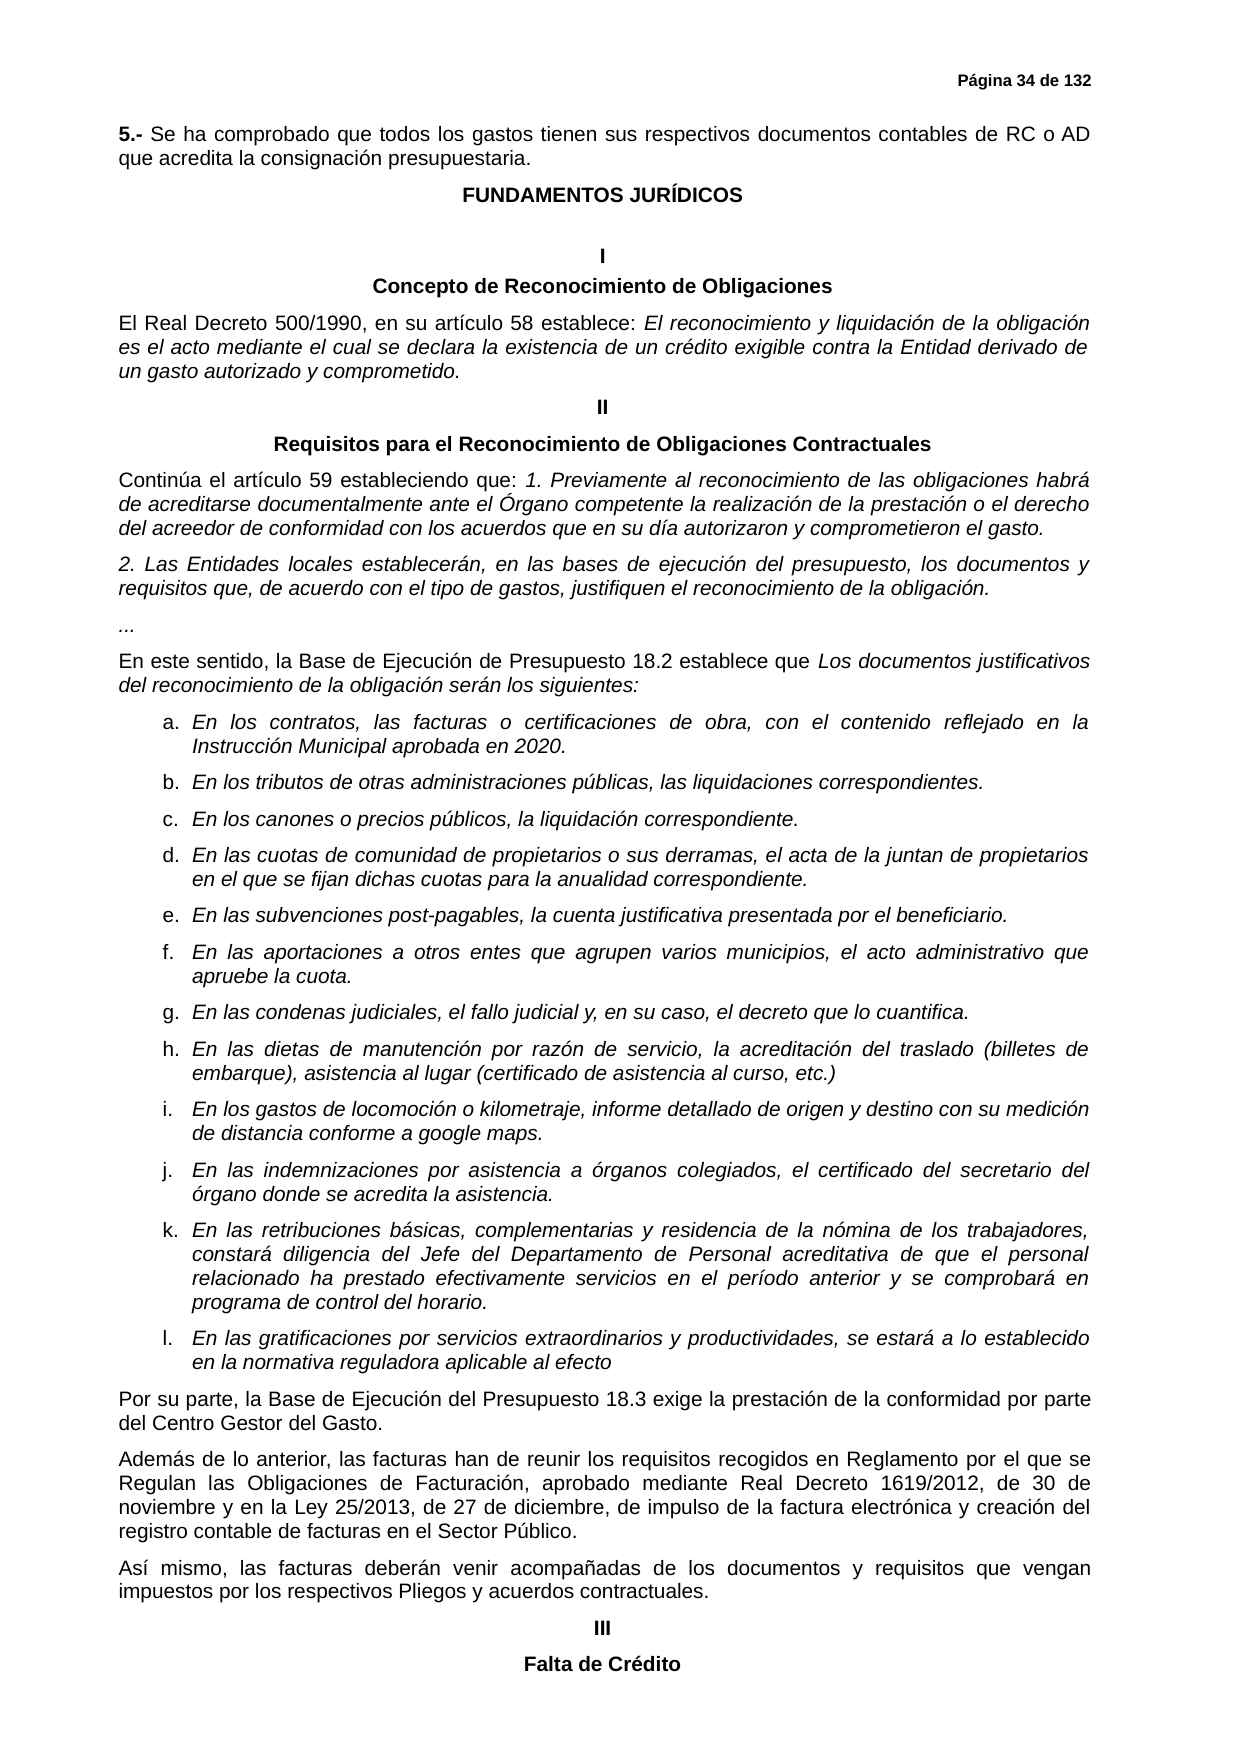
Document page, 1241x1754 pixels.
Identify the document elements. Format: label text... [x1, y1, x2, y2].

text Por su parte, la Base de Ejecución del Presupuesto 18.3 exige la prestación de la conformidad por parte del Centro Gestor del Gasto. [118, 1387, 1092, 1434]
text 2. Las Entidades locales establecerán, en las bases de ejecución del presupuesto, los documentos y requisitos que, de acuerdo con el tipo de gastos, justifiquen el reconocimiento de la obligación. [118, 552, 1092, 600]
text Continúa el artículo 59 estableciendo que: 1. Previamente al reconocimiento de las obligaciones habrá de acreditarse documentalmente ante el Órgano competente la realización de la prestación o el derecho del acreedor de conformidad con los acuerdos que en su día autorizaron y comprometieron el gasto. [118, 468, 1092, 540]
list En las dietas de manutención por razón de servicio, la acreditación del traslado (billetes de embarque), asistencia al lugar (certificado de asistencia al curso, etc.) [162, 1037, 1092, 1084]
subtitle I [118, 244, 1092, 268]
text III [118, 1616, 1092, 1640]
list En las subvenciones post-pagables, la cuenta justificativa presentada por el beneficiario. [162, 903, 1092, 927]
text II [118, 395, 1092, 419]
list En las indemnizaciones por asistencia a órganos colegiados, el certificado del secretario del órgano donde se acredita la asistencia. [162, 1157, 1092, 1205]
list En las aportaciones a otros entes que agrupen varios municipios, el acto administrativo que apruebe la cuota. [162, 940, 1092, 988]
list En las condenas judiciales, el fallo judicial y, en su caso, el decreto que lo cuantifica. [162, 1000, 1092, 1024]
list En los tributos de otras administraciones públicas, las liquidaciones correspondientes. [162, 770, 1092, 794]
list En las retribuciones básicas, complementarias y residencia de la nómina de los trabajadores, constará diligencia del Jefe del Departamento de Personal acreditativa de que el personal relacionado ha prestado efectivamente servicios en el período anterior y se comprobará en programa de control del horario. [162, 1218, 1092, 1314]
text Falta de Crédito [118, 1652, 1092, 1676]
text El Real Decreto 500/1990, en su artículo 58 establece: El reconocimiento y liquidación de la obligación es el acto mediante el cual se declara la existencia de un crédito exigible contra la Entidad derivado de un gasto autorizado y comprometido. [118, 311, 1092, 382]
text Concepto de Reconocimiento de Obligaciones [118, 274, 1092, 298]
text ... [118, 613, 1092, 637]
text En este sentido, la Base de Ejecución de Presupuesto 18.2 establece que Los documentos justificativos del reconocimiento de la obligación serán los siguientes: [118, 649, 1092, 697]
text Así mismo, las facturas deberán venir acompañadas de los documentos y requisitos que vengan impuestos por los respectivos Pliegos y acuerdos contractuales. [118, 1555, 1092, 1603]
text 5.- Se ha comprobado que todos los gastos tienen sus respectivos documentos contables de RC o AD que acredita la consignación presupuestaria. [118, 122, 1092, 170]
list En las gratificaciones por servicios extraordinarios y productividades, se estará a lo establecido en la normativa reguladora aplicable al efecto [162, 1326, 1092, 1374]
list En los contratos, las facturas o certificaciones de obra, con el contenido reflejado en la Instrucción Municipal aprobada en 2020. [162, 709, 1092, 757]
text FUNDAMENTOS JURÍDICOS [118, 182, 1092, 206]
list En los gastos de locomoción o kilometraje, informe detallado de origen y destino con su medición de distancia conforme a google maps. [162, 1097, 1092, 1145]
list En los canones o precios públicos, la liquidación correspondiente. [162, 806, 1092, 830]
text Además de lo anterior, las facturas han de reunir los requisitos recogidos en Reglamento por el que se Regulan las Obligaciones de Facturación, aprobado mediante Real Decreto 1619/2012, de 30 de noviembre y en la Ley 25/2013, de 27 de diciembre, de impulso de la factura electrónica y creación del registro contable de facturas en el Sector Público. [118, 1447, 1092, 1543]
text Requisitos para el Reconocimiento de Obligaciones Contractuales [118, 431, 1092, 455]
list En las cuotas de comunidad de propietarios o sus derramas, el acta de la juntan de propietarios en el que se fijan dichas cuotas para la anualidad correspondiente. [162, 843, 1092, 891]
